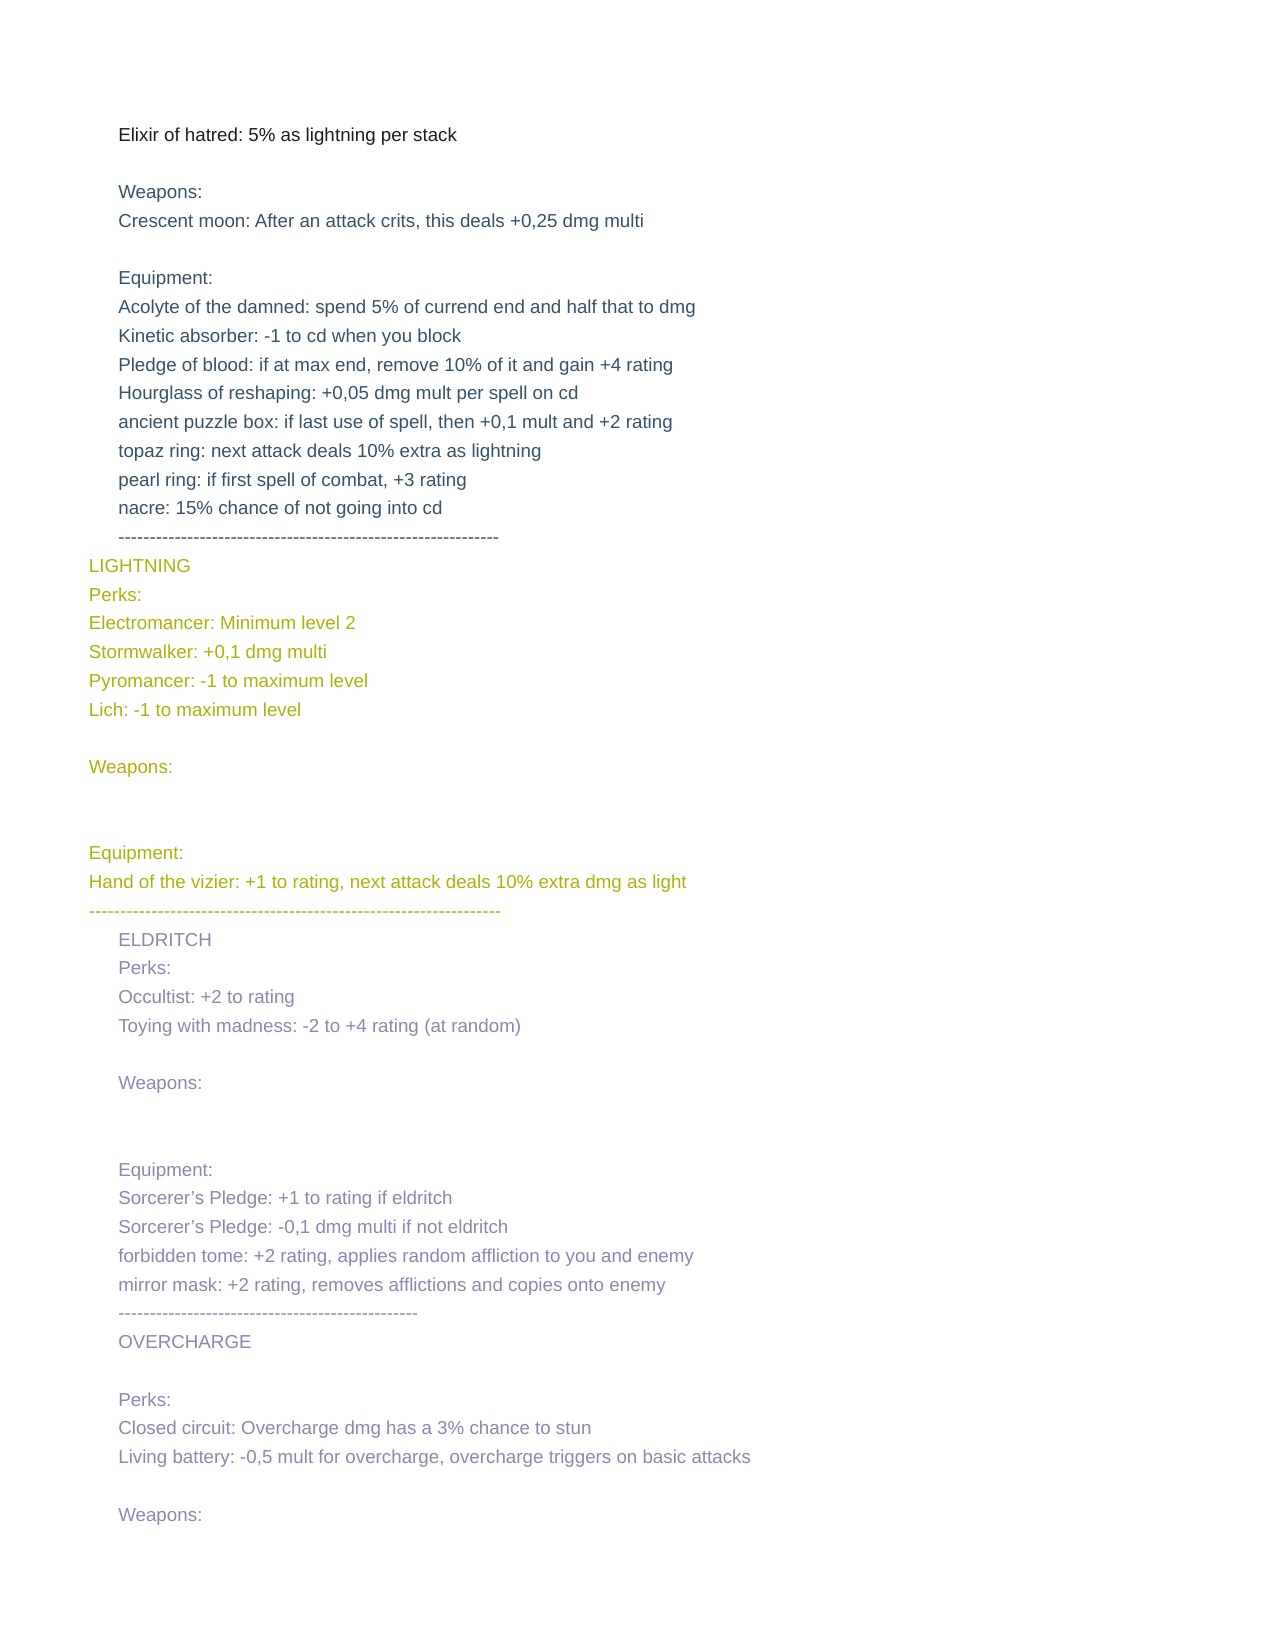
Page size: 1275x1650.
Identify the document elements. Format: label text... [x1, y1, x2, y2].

text Electromancer: Minimum level 2 [89, 607, 1157, 636]
text Pyromancer: -1 to maximum level [89, 664, 1157, 693]
text Elixir of hatred: 5% as lightning per stack [118, 118, 1157, 147]
text Stormwalker: +0,1 dmg multi [89, 636, 1157, 664]
text mirror mask: +2 rating, removes afflictions and copies onto enemy [118, 1268, 1157, 1297]
text OVERCHARGE Perks: Closed circuit: Overcharge dmg has a 3% chance to stun Living battery: -0,5 mult for overcharge, overcharge triggers on basic attacks [118, 1326, 1157, 1469]
text Equipment: [118, 1153, 1157, 1182]
text Weapons: [89, 751, 1157, 779]
text Toying with madness: -2 to +4 rating (at random) [118, 1009, 1157, 1038]
text Kinetic absorber: -1 to cd when you block [118, 319, 1157, 348]
text ------------------------------------------------------------- [118, 521, 1157, 549]
text ancient puzzle box: if last use of spell, then +0,1 mult and +2 rating [118, 406, 1157, 434]
text Weapons: [118, 1067, 1157, 1096]
text Acolyte of the damned: spend 5% of currend end and half that to dmg [118, 291, 1157, 319]
text Pledge of blood: if at max end, remove 10% of it and gain +4 rating [118, 348, 1157, 377]
text ELDRITCH [118, 923, 1157, 952]
text Equipment: [118, 262, 1157, 291]
text Hand of the vizier: +1 to rating, next attack deals 10% extra dmg as light [89, 866, 1157, 894]
text nacre: 15% chance of not going into cd [118, 492, 1157, 521]
text Weapons: [118, 1498, 1157, 1527]
text forbidden tome: +2 rating, applies random affliction to you and enemy [118, 1239, 1157, 1268]
text Sorcerer’s Pledge: -0,1 dmg multi if not eldritch [118, 1211, 1157, 1239]
text Lich: -1 to maximum level [89, 693, 1157, 722]
text pearl ring: if first spell of combat, +3 rating [118, 463, 1157, 492]
text topaz ring: next attack deals 10% extra as lightning [118, 434, 1157, 463]
text ------------------------------------------------ [118, 1297, 1157, 1326]
text Occultist: +2 to rating [118, 981, 1157, 1009]
text ------------------------------------------------------------------ [89, 894, 1157, 923]
text LIGHTNING [89, 549, 1157, 578]
text Sorcerer’s Pledge: +1 to rating if eldritch [118, 1182, 1157, 1211]
text Perks: [89, 578, 1157, 607]
text Perks: [118, 952, 1157, 981]
text Crescent moon: After an attack crits, this deals +0,25 dmg multi [118, 204, 1157, 233]
text Hourglass of reshaping: +0,05 dmg mult per spell on cd [118, 377, 1157, 406]
text Weapons: [118, 176, 1157, 204]
text Equipment: [89, 837, 1157, 866]
